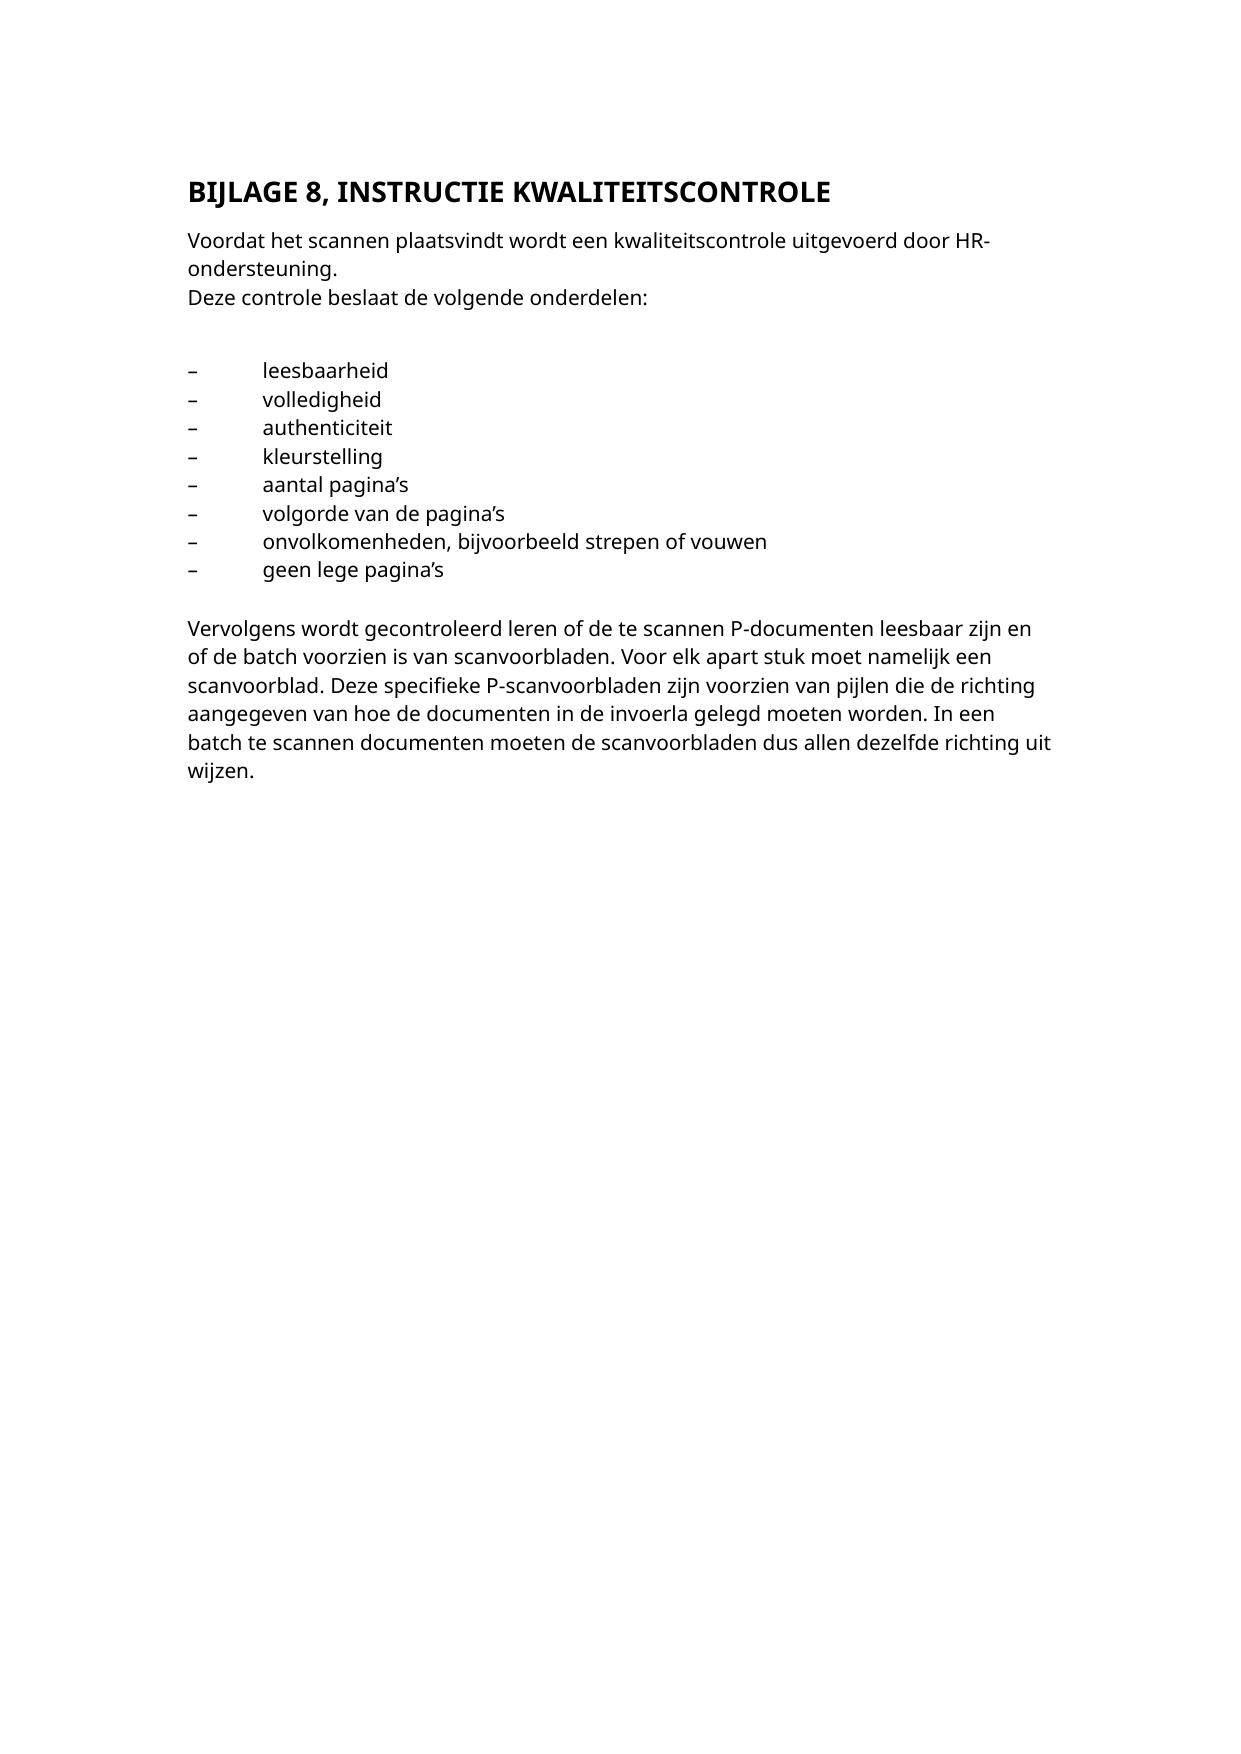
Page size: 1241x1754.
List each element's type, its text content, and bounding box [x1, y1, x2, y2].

list authenticiteit [187, 413, 1053, 442]
text Voordat het scannen plaatsvindt wordt een kwaliteitscontrole uitgevoerd door HR-ondersteuning. [187, 226, 1053, 283]
subtitle BIJLAGE 8, INSTRUCTIE KWALITEITSCONTROLE [187, 172, 1053, 211]
list volledigheid [187, 385, 1053, 413]
list volgorde van de pagina’s [187, 499, 1053, 527]
list kleurstelling [187, 442, 1053, 470]
list geen lege pagina’s [187, 556, 1053, 584]
list aantal pagina’s [187, 470, 1053, 499]
text Deze controle beslaat de volgende onderdelen: [187, 283, 1053, 311]
list leesbaarheid [187, 356, 1053, 385]
text Vervolgens wordt gecontroleerd leren of de te scannen P-documenten leesbaar zijn en of de batch voorzien is van scanvoorbladen. Voor elk apart stuk moet namelijk een scanvoorblad. Deze specifieke P-scanvoorbladen zijn voorzien van pijlen die de richting aangegeven van hoe de documenten in de invoerla gelegd moeten worden. In een batch te scannen documenten moeten de scanvoorbladen dus allen dezelfde richting uit wijzen. [187, 614, 1053, 784]
list onvolkomenheden, bijvoorbeeld strepen of vouwen [187, 527, 1053, 556]
